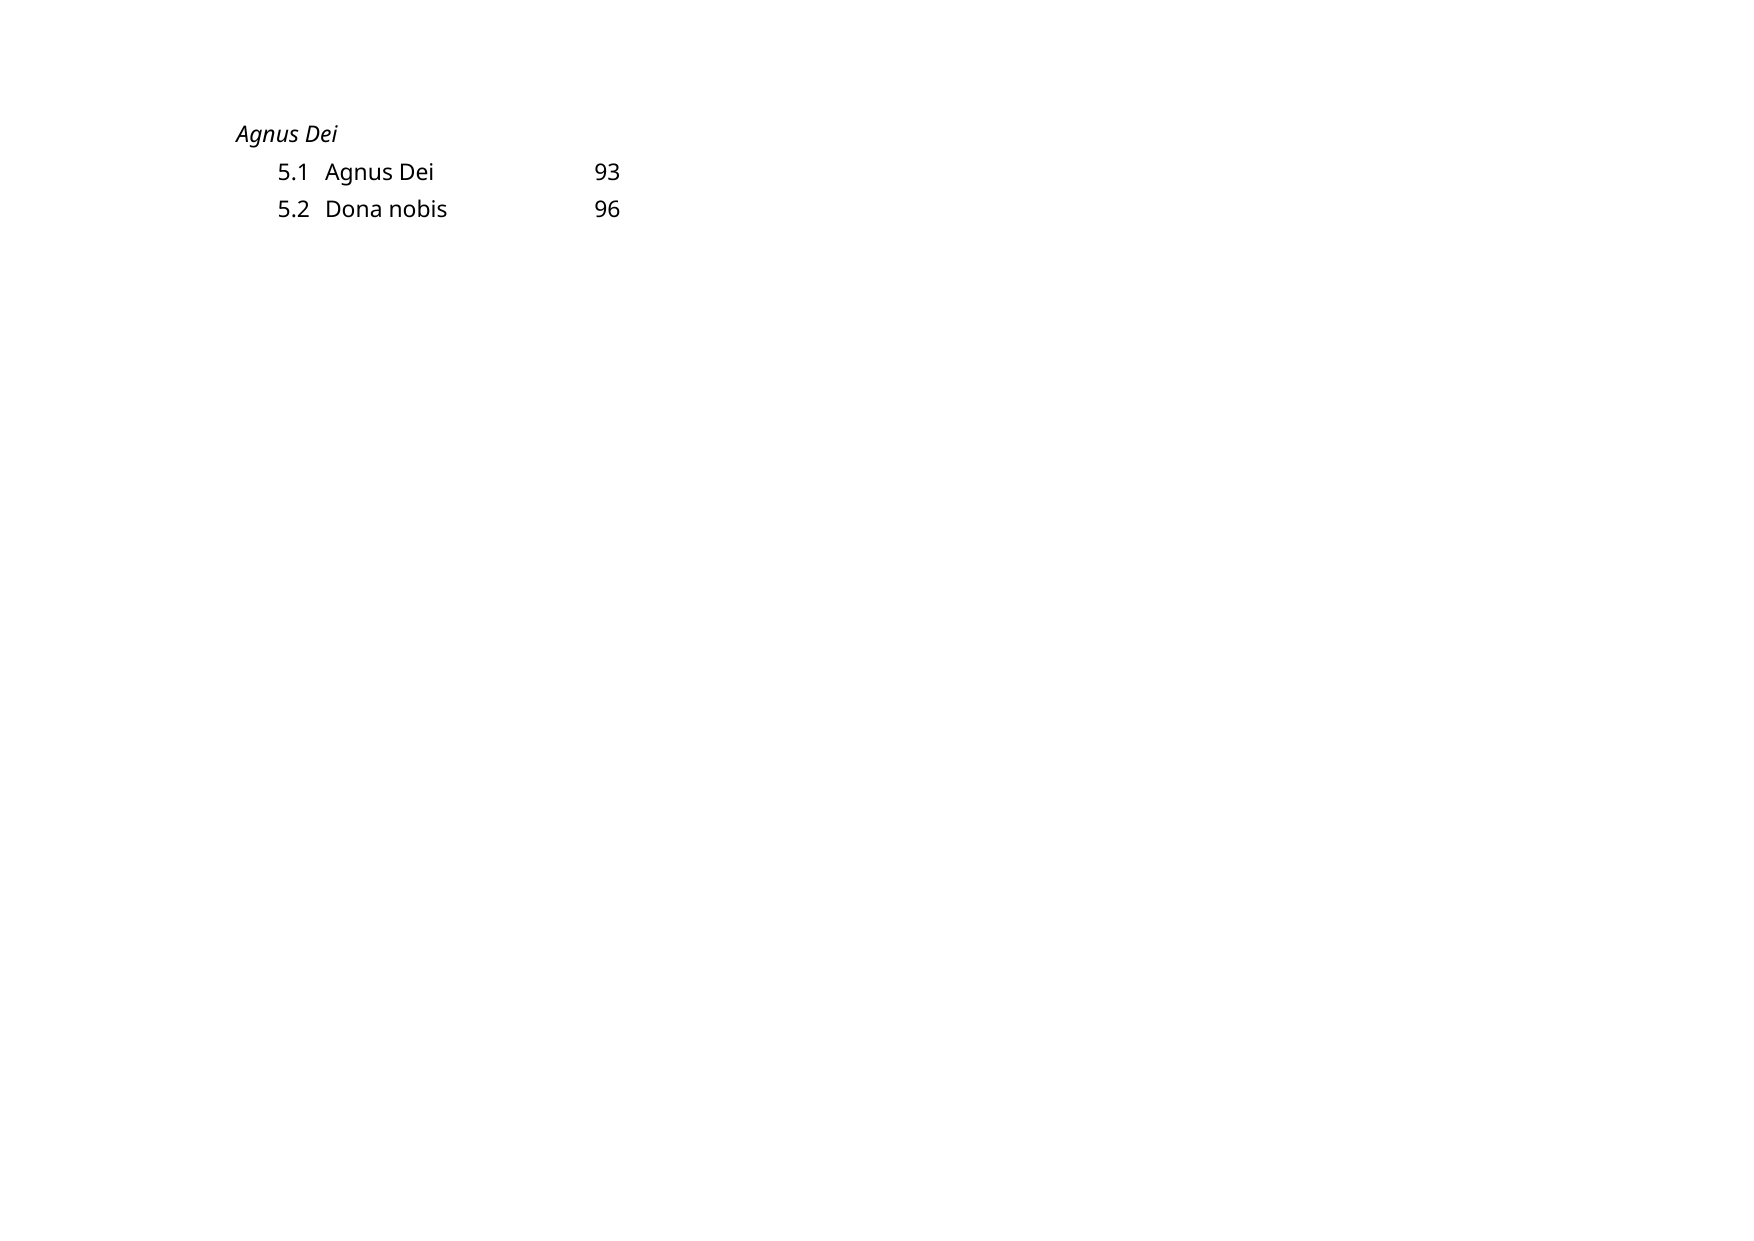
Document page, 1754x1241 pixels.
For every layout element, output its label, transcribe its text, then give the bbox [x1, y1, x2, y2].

text Agnus Dei 5.1 Agnus Dei 93 5.2 Dona nobis 96 [236, 118, 1636, 224]
